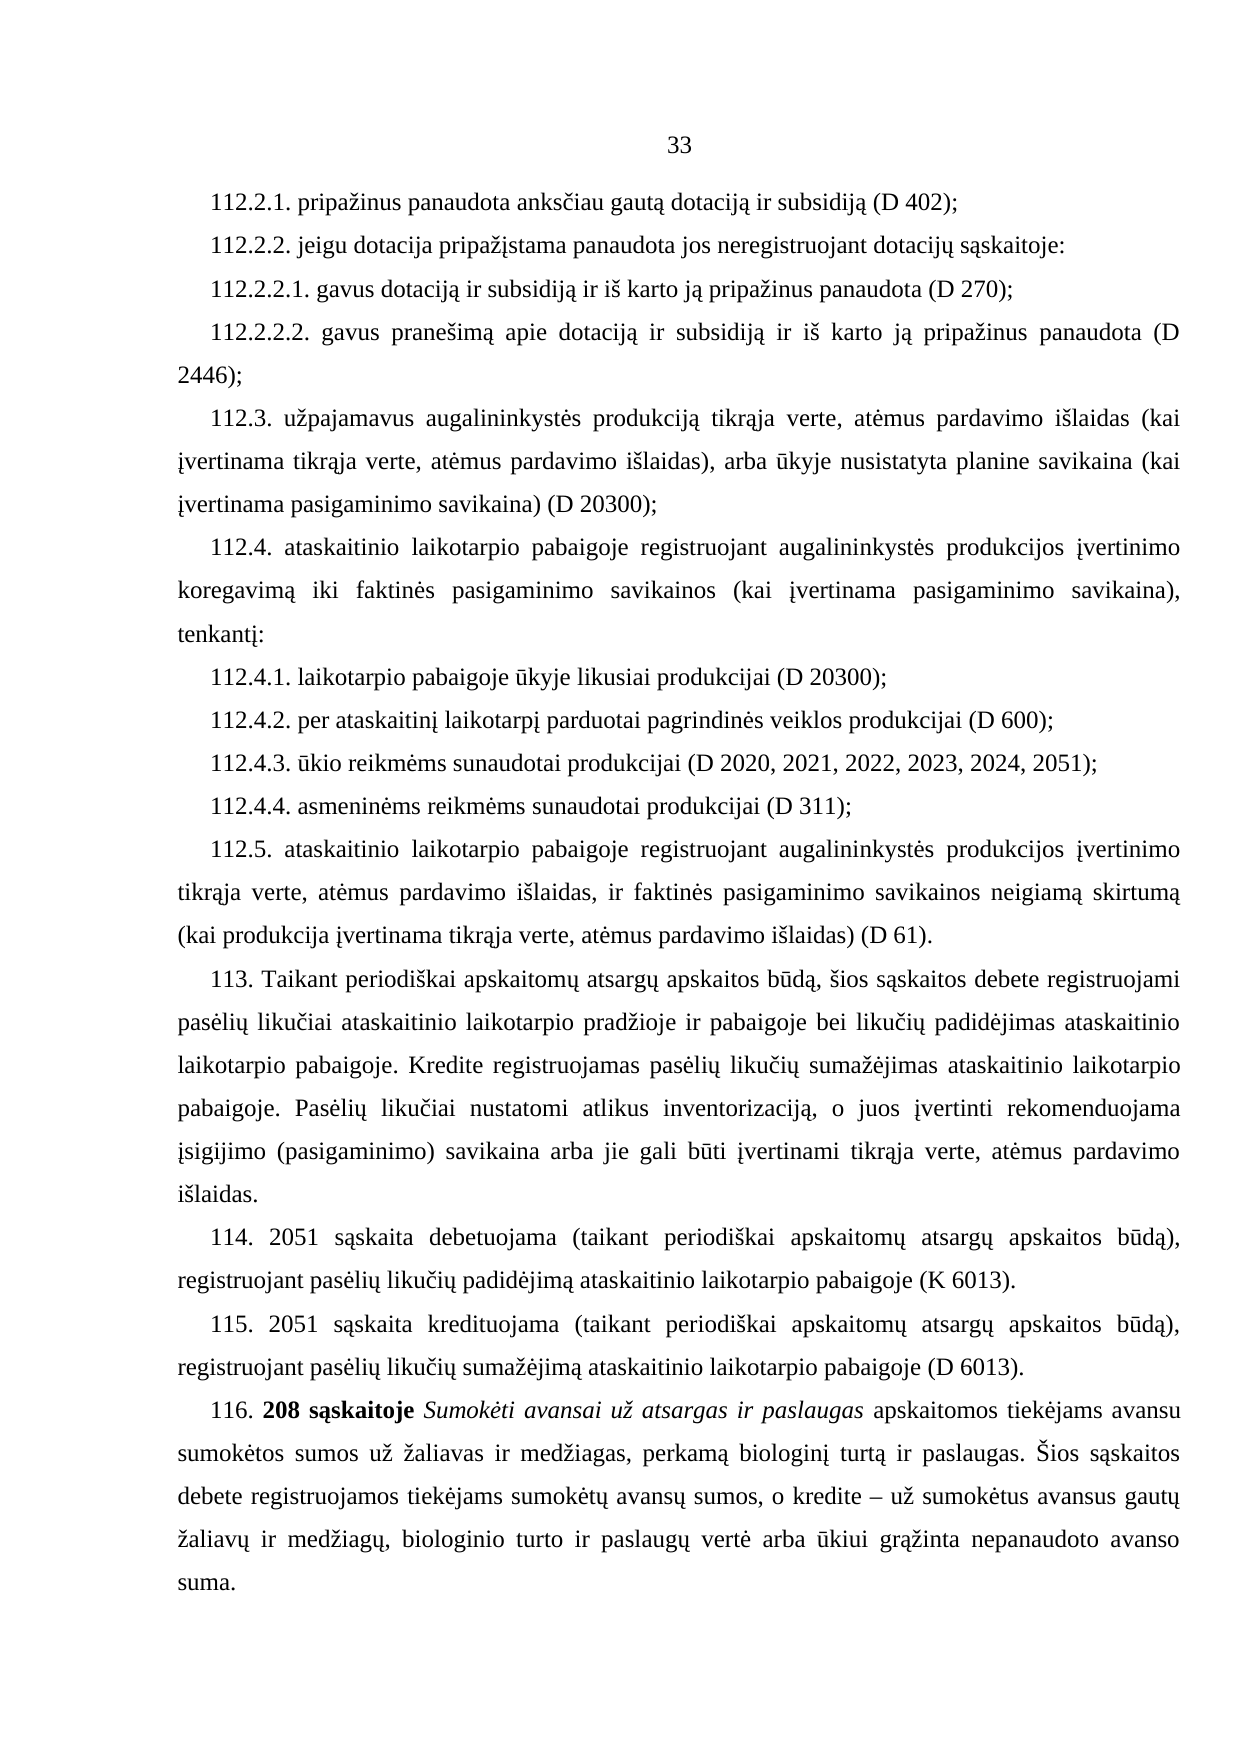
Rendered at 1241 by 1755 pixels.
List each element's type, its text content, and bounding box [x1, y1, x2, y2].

text 112.2.2. jeigu dotacija pripažįstama panaudota jos neregistruojant dotacijų sąskaitoje: [177, 231, 1181, 259]
text 114. 2051 sąskaita debetuojama (taikant periodiškai apskaitomų atsargų apskaitos būdą), registruojant pasėlių likučių padidėjimą ataskaitinio laikotarpio pabaigoje (K 6013). [177, 1222, 1181, 1294]
text 116. 208 sąskaitoje Sumokėti avansai už atsargas ir paslaugas apskaitomos tiekėjams avansu sumokėtos sumos už žaliavas ir medžiagas, perkamą biologinį turtą ir paslaugas. Šios sąskaitos debete registruojamos tiekėjams sumokėtų avansų sumos, o kredite – už sumokėtus avansus gautų žaliavų ir medžiagų, biologinio turto ir paslaugų vertė arba ūkiui grąžinta nepanaudoto avanso suma. [177, 1395, 1181, 1596]
text 112.4.2. per ataskaitinį laikotarpį parduotai pagrindinės veiklos produkcijai (D 600); [177, 705, 1181, 734]
text 112.2.2.2. gavus pranešimą apie dotaciją ir subsidiją ir iš karto ją pripažinus panaudota (D 2446); [177, 317, 1181, 389]
text 112.2.1. pripažinus panaudota anksčiau gautą dotaciją ir subsidiją (D 402); [177, 187, 1181, 216]
text 112.4.4. asmeninėms reikmėms sunaudotai produkcijai (D 311); [177, 791, 1181, 820]
text 112.4. ataskaitinio laikotarpio pabaigoje registruojant augalininkystės produkcijos įvertinimo koregavimą iki faktinės pasigaminimo savikainos (kai įvertinama pasigaminimo savikaina), tenkantį: [177, 532, 1181, 647]
text 112.5. ataskaitinio laikotarpio pabaigoje registruojant augalininkystės produkcijos įvertinimo tikrąja verte, atėmus pardavimo išlaidas, ir faktinės pasigaminimo savikainos neigiamą skirtumą (kai produkcija įvertinama tikrąja verte, atėmus pardavimo išlaidas) (D 61). [177, 834, 1181, 949]
text 112.2.2.1. gavus dotaciją ir subsidiją ir iš karto ją pripažinus panaudota (D 270); [177, 274, 1181, 302]
text 112.4.3. ūkio reikmėms sunaudotai produkcijai (D 2020, 2021, 2022, 2023, 2024, 2051); [177, 748, 1181, 777]
text 112.4.1. laikotarpio pabaigoje ūkyje likusiai produkcijai (D 20300); [177, 662, 1181, 691]
text 112.3. užpajamavus augalininkystės produkciją tikrąja verte, atėmus pardavimo išlaidas (kai įvertinama tikrąja verte, atėmus pardavimo išlaidas), arba ūkyje nusistatyta planine savikaina (kai įvertinama pasigaminimo savikaina) (D 20300); [177, 403, 1181, 518]
text 115. 2051 sąskaita kredituojama (taikant periodiškai apskaitomų atsargų apskaitos būdą), registruojant pasėlių likučių sumažėjimą ataskaitinio laikotarpio pabaigoje (D 6013). [177, 1309, 1181, 1381]
text 113. Taikant periodiškai apskaitomų atsargų apskaitos būdą, šios sąskaitos debete registruojami pasėlių likučiai ataskaitinio laikotarpio pradžioje ir pabaigoje bei likučių padidėjimas ataskaitinio laikotarpio pabaigoje. Kredite registruojamas pasėlių likučių sumažėjimas ataskaitinio laikotarpio pabaigoje. Pasėlių likučiai nustatomi atlikus inventorizaciją, o juos įvertinti rekomenduojama įsigijimo (pasigaminimo) savikaina arba jie gali būti įvertinami tikrąja verte, atėmus pardavimo išlaidas. [177, 964, 1181, 1208]
